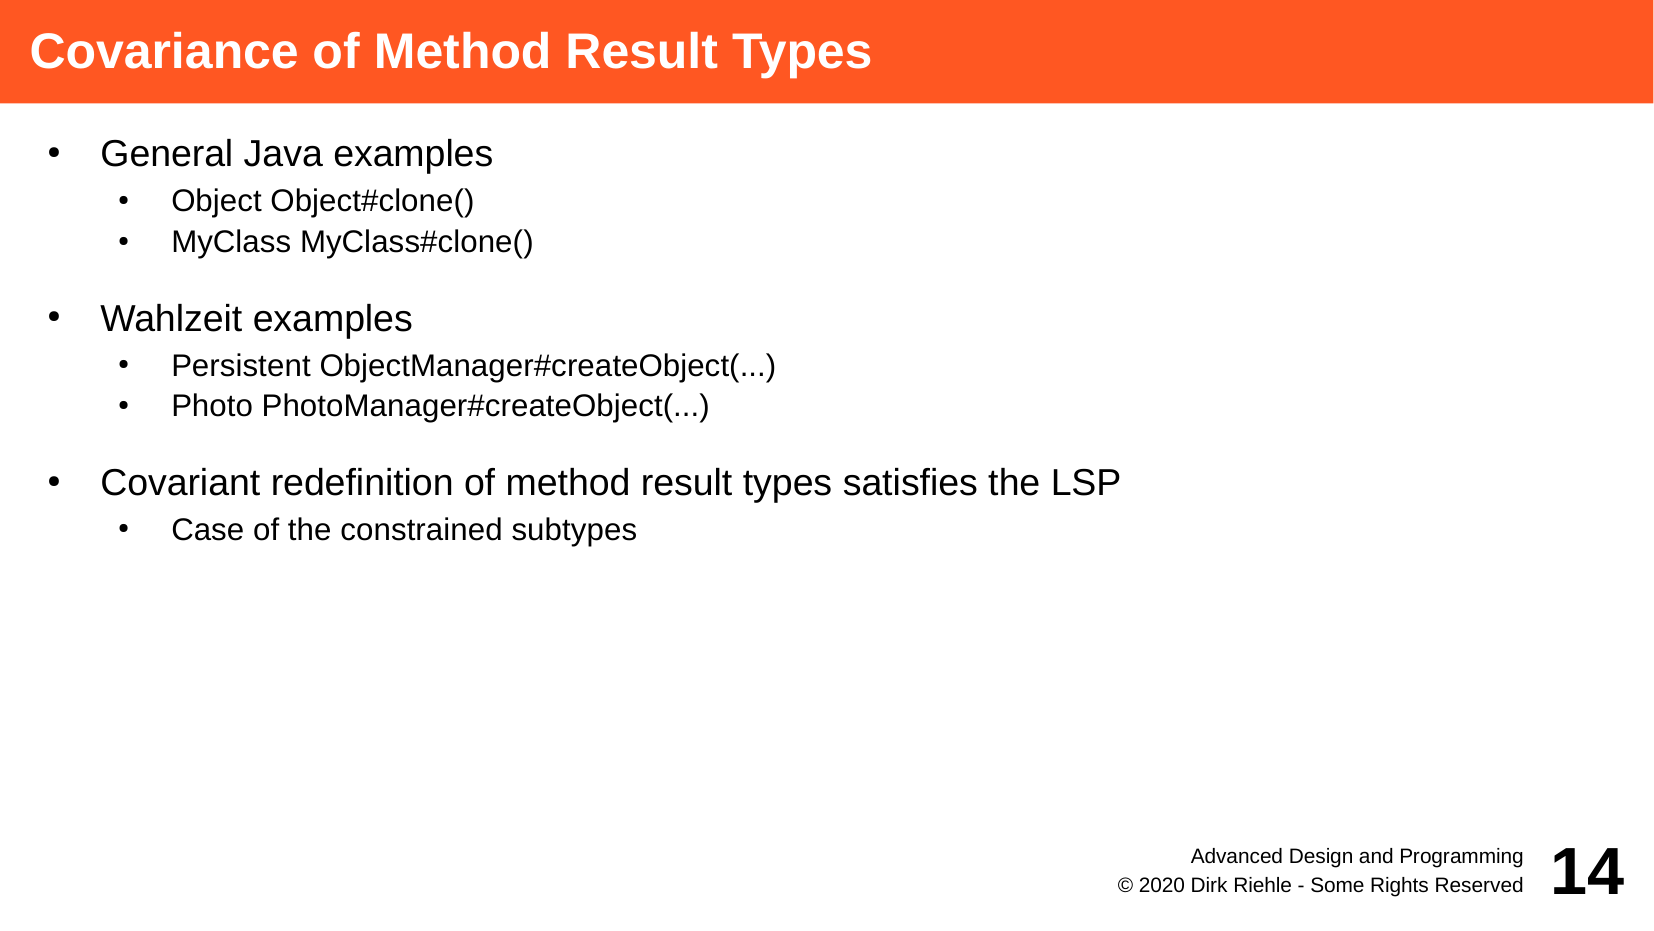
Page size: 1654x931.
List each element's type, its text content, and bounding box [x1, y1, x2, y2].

list General Java examples Object Object#clone() MyClass MyClass#clone() Wahlzeit examples Persistent ObjectManager#createObject(...) Photo PhotoManager#createObject(...) Covariant redefinition of method result types satisfies the LSP Case of the constrained subtypes [29, 132, 1625, 813]
title Covariance of Method Result Types [0, 0, 1654, 104]
